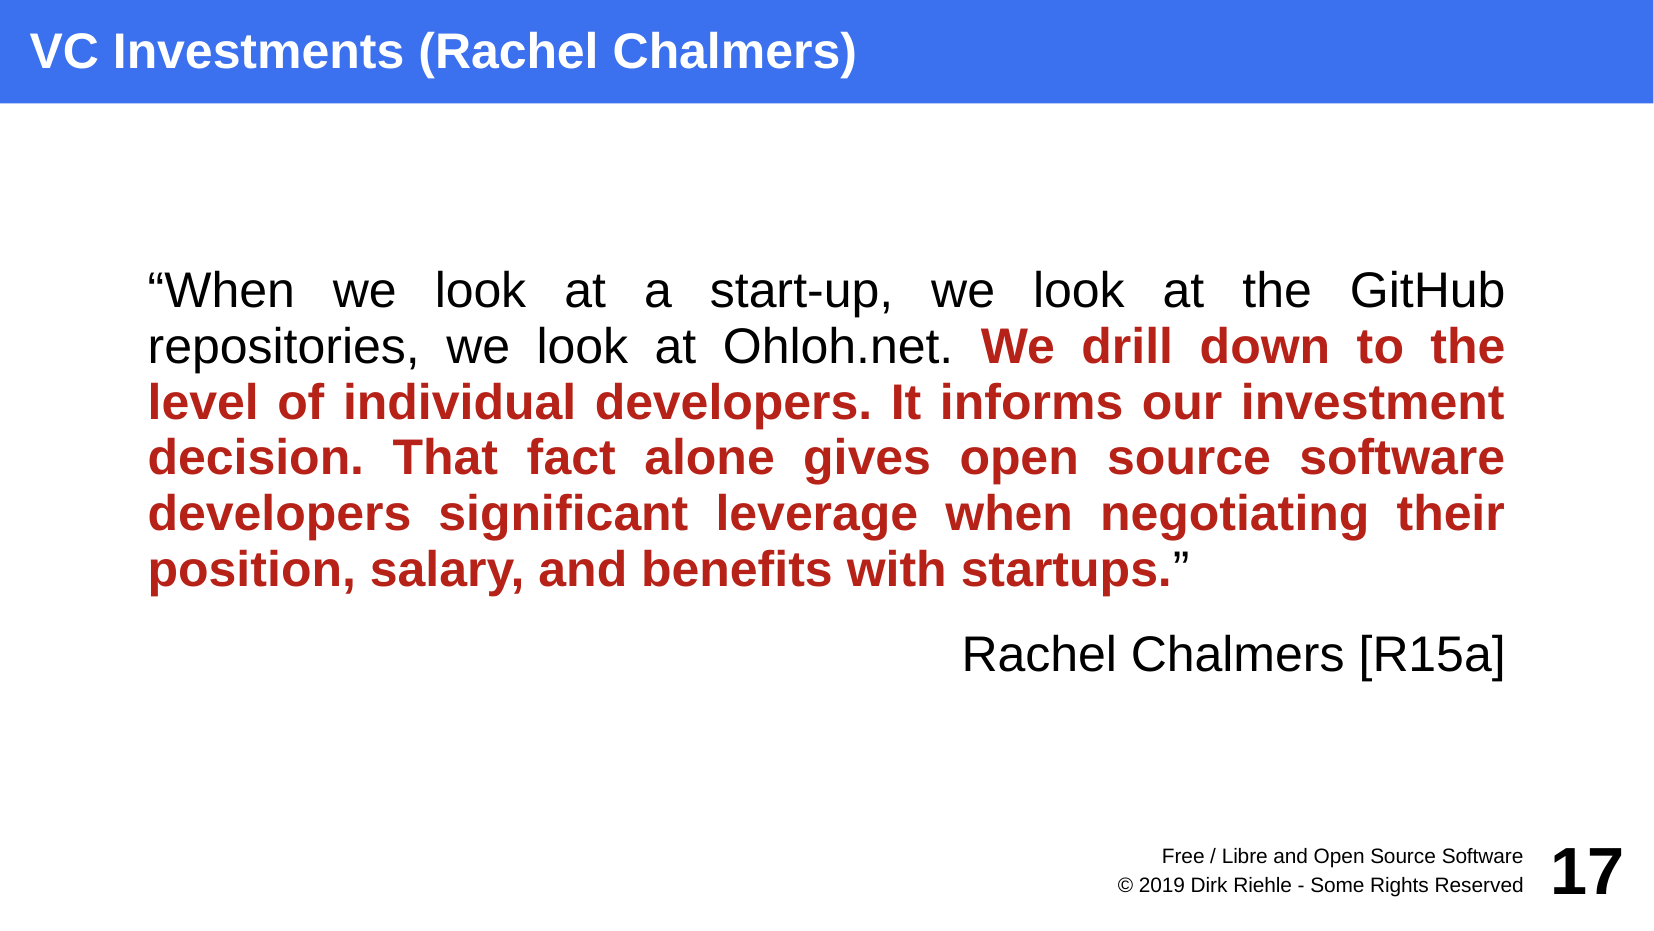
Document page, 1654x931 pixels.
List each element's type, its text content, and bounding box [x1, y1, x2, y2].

subtitle “When we look at a start-up, we look at the GitHub repositories, we look at Ohloh.net. We drill down to the level of individual developers. It informs our investment decision. That fact alone gives open source software developers significant leverage when negotiating their position, salary, and benefits with startups.” Rachel Chalmers [R15a] [29, 132, 1625, 813]
title VC Investments (Rachel Chalmers) [0, 0, 1654, 104]
